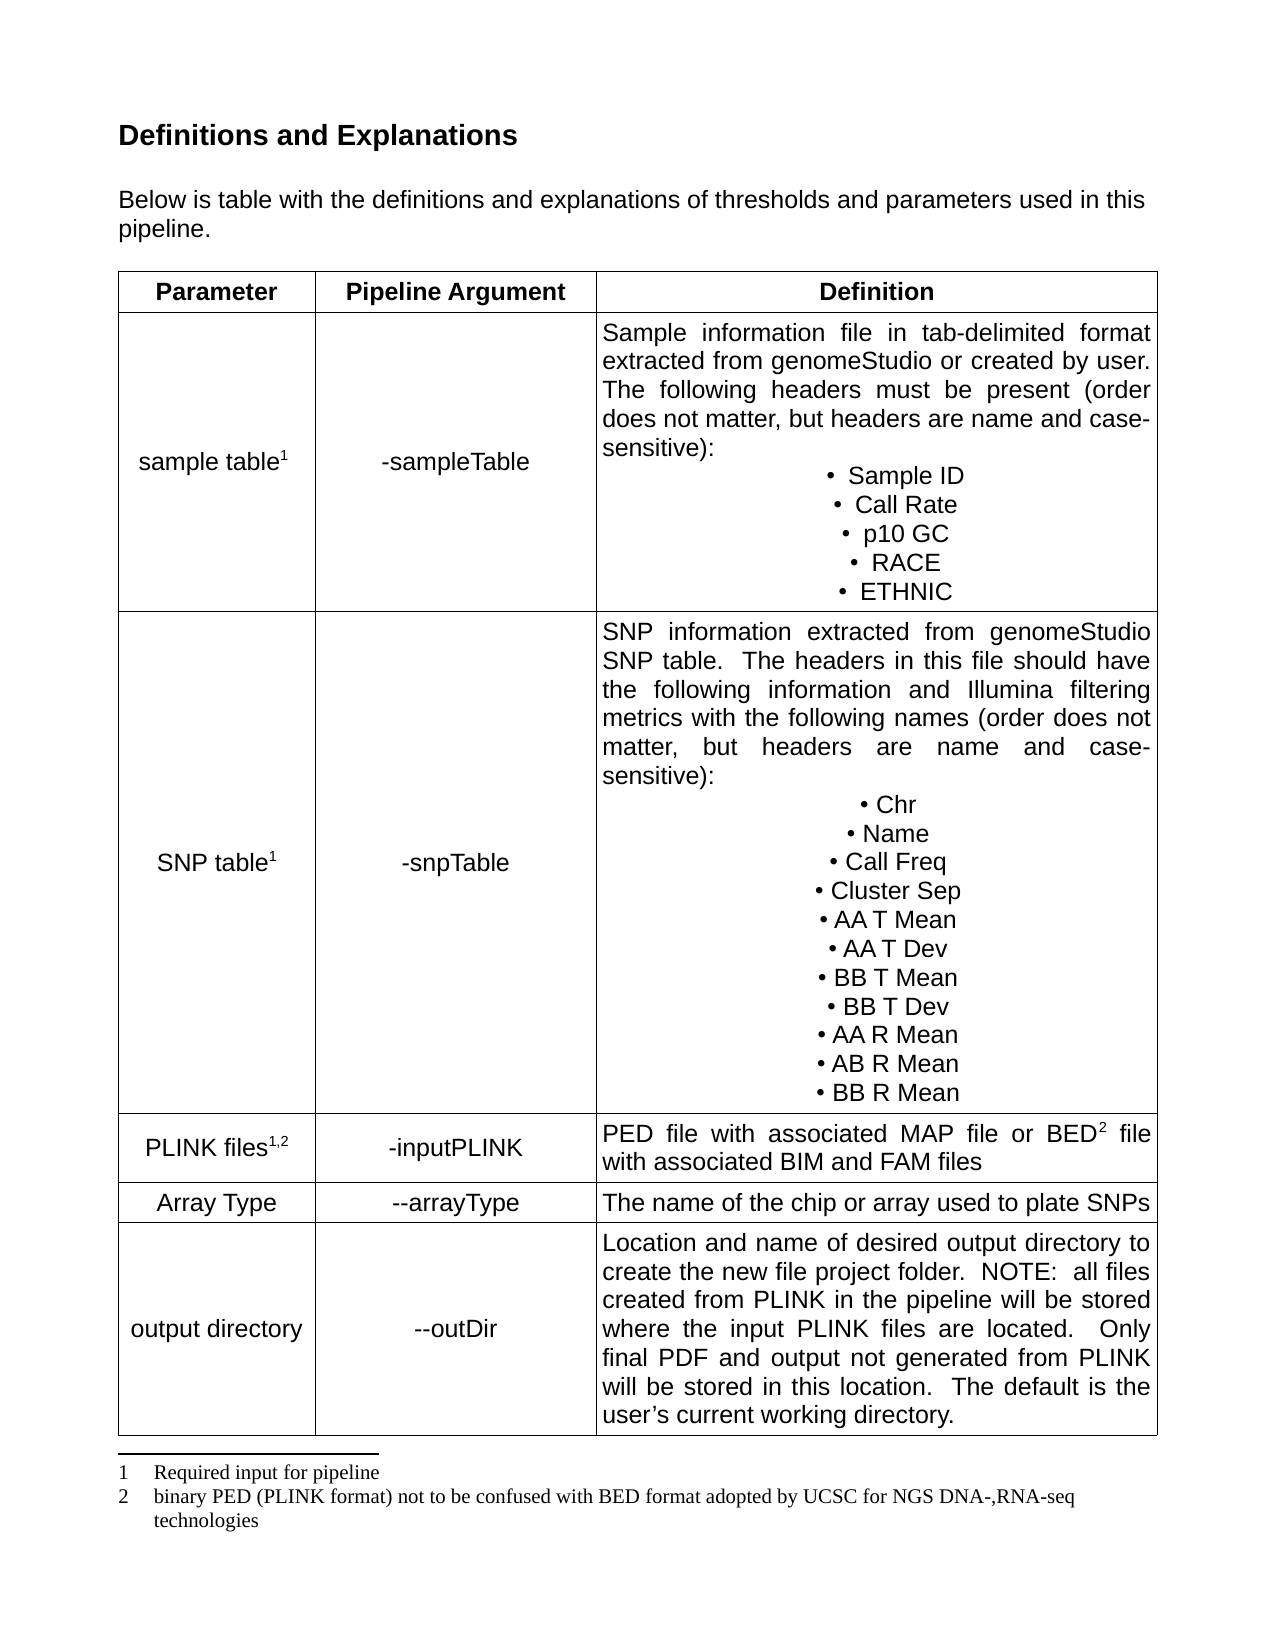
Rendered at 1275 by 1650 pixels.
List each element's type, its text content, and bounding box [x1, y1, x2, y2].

table_cell The name of the chip or array used to plate SNPs [597, 1183, 1157, 1222]
table_header Pipeline Argument [316, 272, 596, 312]
table_cell PED file with associated MAP file or BED file with associated BIM and FAM files [597, 1114, 1157, 1182]
table_cell output directory [119, 1223, 315, 1435]
table_cell -sampleTable [316, 313, 596, 611]
table_cell Sample information file in tab-delimited format extracted from genomeStudio or created by user. The following headers must be present (order does not matter, but headers are name and case-sensitive): Sample ID Call Rate p10 GC RACE ETHNIC [597, 313, 1157, 611]
table_cell SNP information extracted from genomeStudio SNP table. The headers in this file should have the following information and Illumina filtering metrics with the following names (order does not matter, but headers are name and case-sensitive): Chr Name Call Freq Cluster Sep AA T Mean AA T Dev BB T Mean BB T Dev AA R Mean AB R Mean BB R Mean [597, 612, 1157, 1113]
table_cell --arrayType [316, 1183, 596, 1222]
table_cell Array Type [119, 1183, 315, 1222]
table_cell --outDir [316, 1223, 596, 1435]
text Definitions and Explanations [118, 118, 1157, 152]
table_header Parameter [119, 272, 315, 312]
table_cell SNP table1 [119, 612, 315, 1113]
table_cell -inputPLINK [316, 1114, 596, 1182]
table_cell PLINK files1,2 [119, 1114, 315, 1182]
table_cell -snpTable [316, 612, 596, 1113]
table_cell sample table [119, 313, 315, 611]
table_cell Location and name of desired output directory to create the new file project folder. NOTE: all files created from PLINK in the pipeline will be stored where the input PLINK files are located. Only final PDF and output not generated from PLINK will be stored in this location. The default is the user’s current working directory. [597, 1223, 1157, 1435]
table_header Definition [597, 272, 1157, 312]
text Below is table with the definitions and explanations of thresholds and parameters used in this pipeline. [118, 185, 1157, 243]
